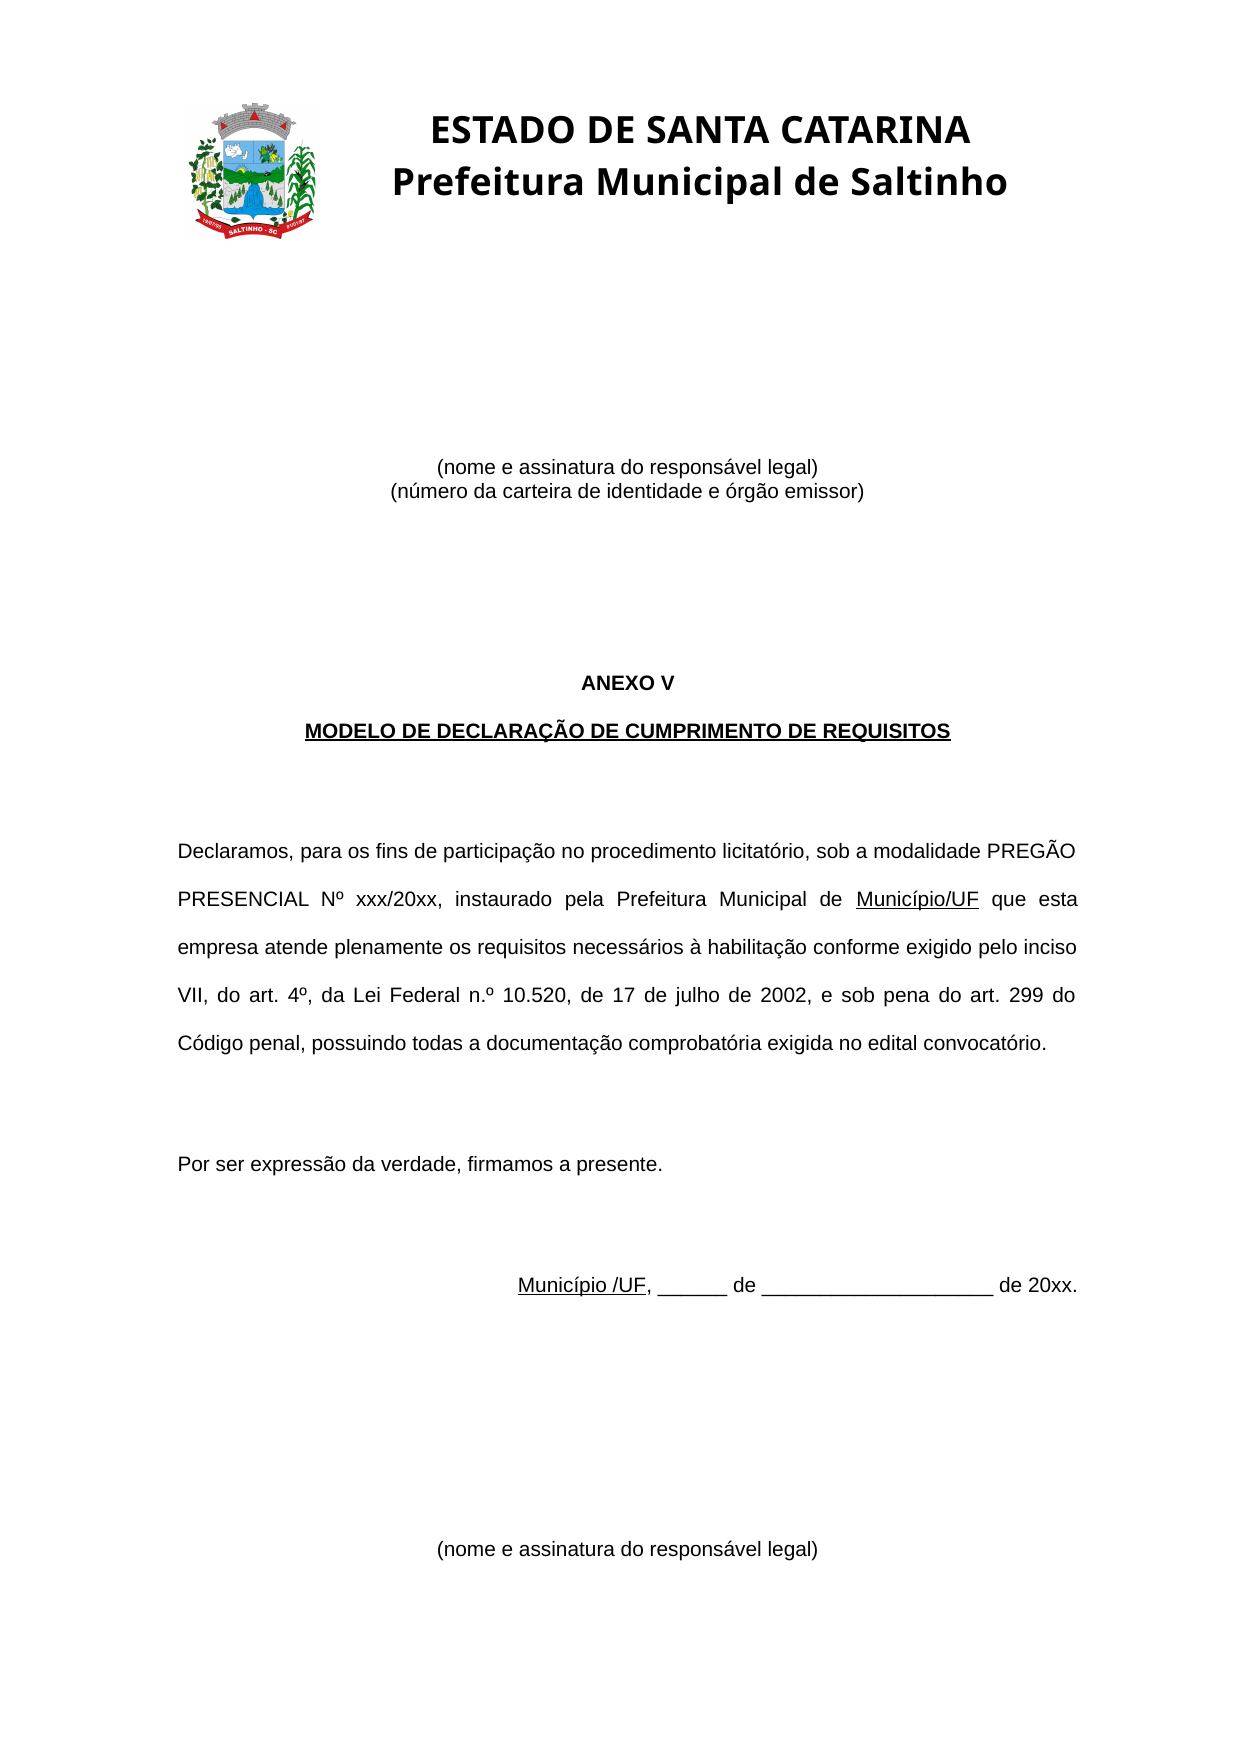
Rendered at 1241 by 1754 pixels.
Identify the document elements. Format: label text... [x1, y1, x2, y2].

text Município /UF, ______ de ____________________ de 20xx. [177, 1273, 1078, 1297]
text (número da carteira de identidade e órgão emissor) [177, 479, 1078, 503]
text MODELO DE DECLARAÇÃO DE CUMPRIMENTO DE REQUISITOS [177, 718, 1078, 742]
text ANEXO V [177, 671, 1078, 694]
text (nome e assinatura do responsável legal) [177, 455, 1078, 479]
text Declaramos, para os fins de participação no procedimento licitatório, sob a modalidade PREGÃO PRESENCIAL Nº xxx/20xx, instaurado pela Prefeitura Municipal de Município/UF que esta empresa atende plenamente os requisitos necessários à habilitação conforme exigido pelo inciso VII, do art. 4º, da Lei Federal n.º 10.520, de 17 de julho de 2002, e sob pena do art. 299 do Código penal, possuindo todas a documentação comprobatória exigida no edital convocatório. [177, 839, 1078, 1055]
text (nome e assinatura do responsável legal) [177, 1537, 1078, 1561]
text Por ser expressão da verdade, firmamos a presente. [177, 1152, 1078, 1176]
